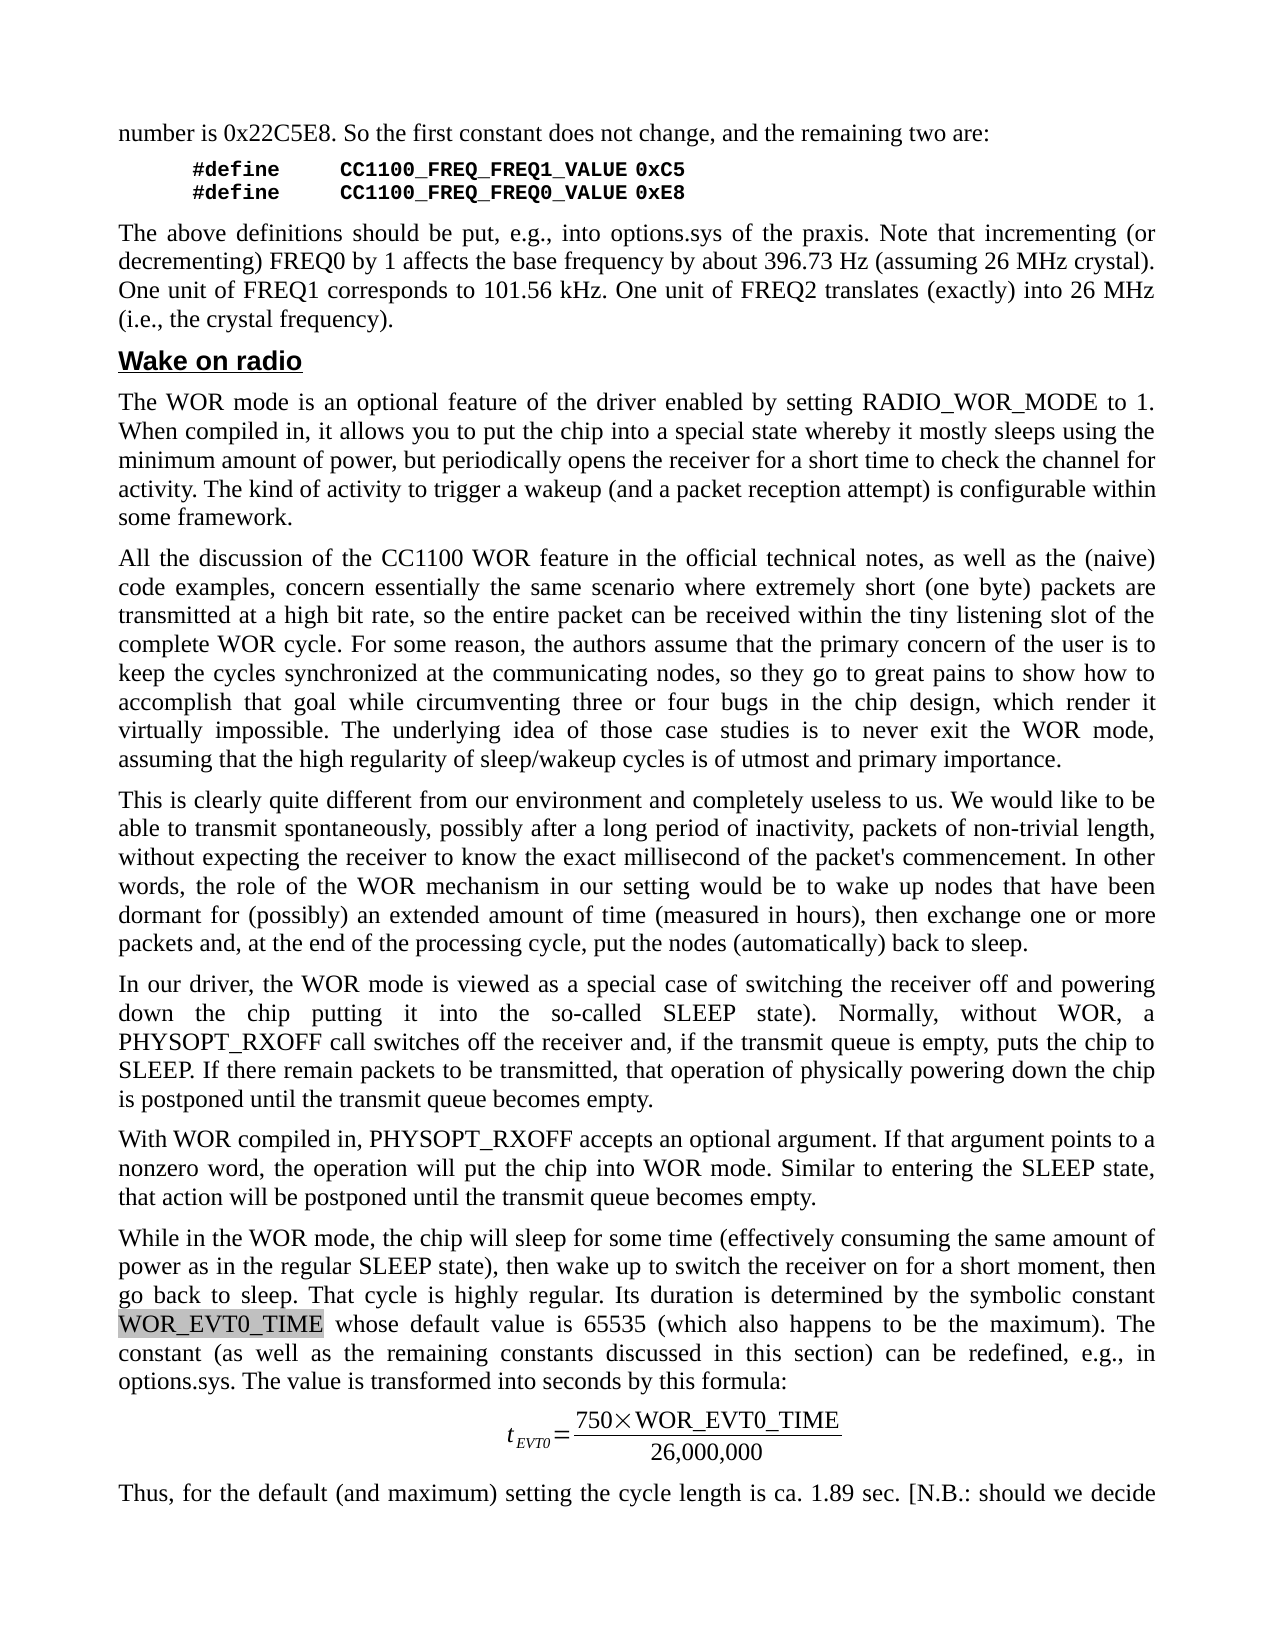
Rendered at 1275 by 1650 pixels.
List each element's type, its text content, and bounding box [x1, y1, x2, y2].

text #define CC1100_FREQ_FREQ1_VALUE 0xC5 [192, 159, 1157, 182]
text The above definitions should be put, e.g., into options.sys of the praxis. Note that incrementing (or decrementing) FREQ0 by 1 affects the base frequency by about 396.73 Hz (assuming 26 MHz crystal). One unit of FREQ1 corresponds to 101.56 kHz. One unit of FREQ2 translates (exactly) into 26 MHz (i.e., the crystal frequency). [118, 218, 1157, 333]
text All the discussion of the CC1100 WOR feature in the official technical notes, as well as the (naive) code examples, concern essentially the same scenario where extremely short (one byte) packets are transmitted at a high bit rate, so the entire packet can be received within the tiny listening slot of the complete WOR cycle. For some reason, the authors assume that the primary concern of the user is to keep the cycles synchronized at the communicating nodes, so they go to great pains to show how to accomplish that goal while circumventing three or four bugs in the chip design, which render it virtually impossible. The underlying idea of those case studies is to never exit the WOR mode, assuming that the high regularity of sleep/wakeup cycles is of utmost and primary importance. [118, 543, 1157, 773]
text #define CC1100_FREQ_FREQ0_VALUE 0xE8 [192, 182, 1157, 206]
text With WOR compiled in, PHYSOPT_RXOFF accepts an optional argument. If that argument points to a nonzero word, the operation will put the chip into WOR mode. Similar to entering the SLEEP state, that action will be postponed until the transmit queue becomes empty. [118, 1124, 1157, 1211]
text In our driver, the WOR mode is viewed as a special case of switching the receiver off and powering down the chip putting it into the so-called SLEEP state). Normally, without WOR, a PHYSOPT_RXOFF call switches off the receiver and, if the transmit queue is empty, puts the chip to SLEEP. If there remain packets to be transmitted, that operation of physically powering down the chip is postponed until the transmit queue becomes empty. [118, 969, 1157, 1113]
text While in the WOR mode, the chip will sleep for some time (effectively consuming the same amount of power as in the regular SLEEP state), then wake up to switch the receiver on for a short moment, then go back to sleep. That cycle is highly regular. Its duration is determined by the symbolic constant WOR_EVT0_TIME whose default value is 65535 (which also happens to be the maximum). The constant (as well as the remaining constants discussed in this section) can be redefined, e.g., in options.sys. The value is transformed into seconds by this formula: [118, 1223, 1157, 1395]
text The WOR mode is an optional feature of the driver enabled by setting RADIO_WOR_MODE to 1. When compiled in, it allows you to put the chip into a special state whereby it mostly sleeps using the minimum amount of power, but periodically opens the receiver for a short time to check the channel for activity. The kind of activity to trigger a wakeup (and a packet reception attempt) is configurable within some framework. [118, 387, 1157, 531]
text Thus, for the default (and maximum) setting the cycle length is ca. 1.89 sec. [N.B.: should we decide [118, 1478, 1157, 1506]
text number is 0x22C5E8. So the first constant does not change, and the remaining two are: [118, 118, 1157, 147]
text This is clearly quite different from our environment and completely useless to us. We would like to be able to transmit spontaneously, possibly after a long period of inactivity, packets of non-trivial length, without expecting the receiver to know the exact millisecond of the packet's commencement. In other words, the role of the WOR mechanism in our setting would be to wake up nodes that have been dormant for (possibly) an extended amount of time (measured in hours), then exchange one or more packets and, at the end of the processing cycle, put the nodes (automatically) back to sleep. [118, 785, 1157, 957]
subtitle Wake on radio [118, 344, 1157, 376]
